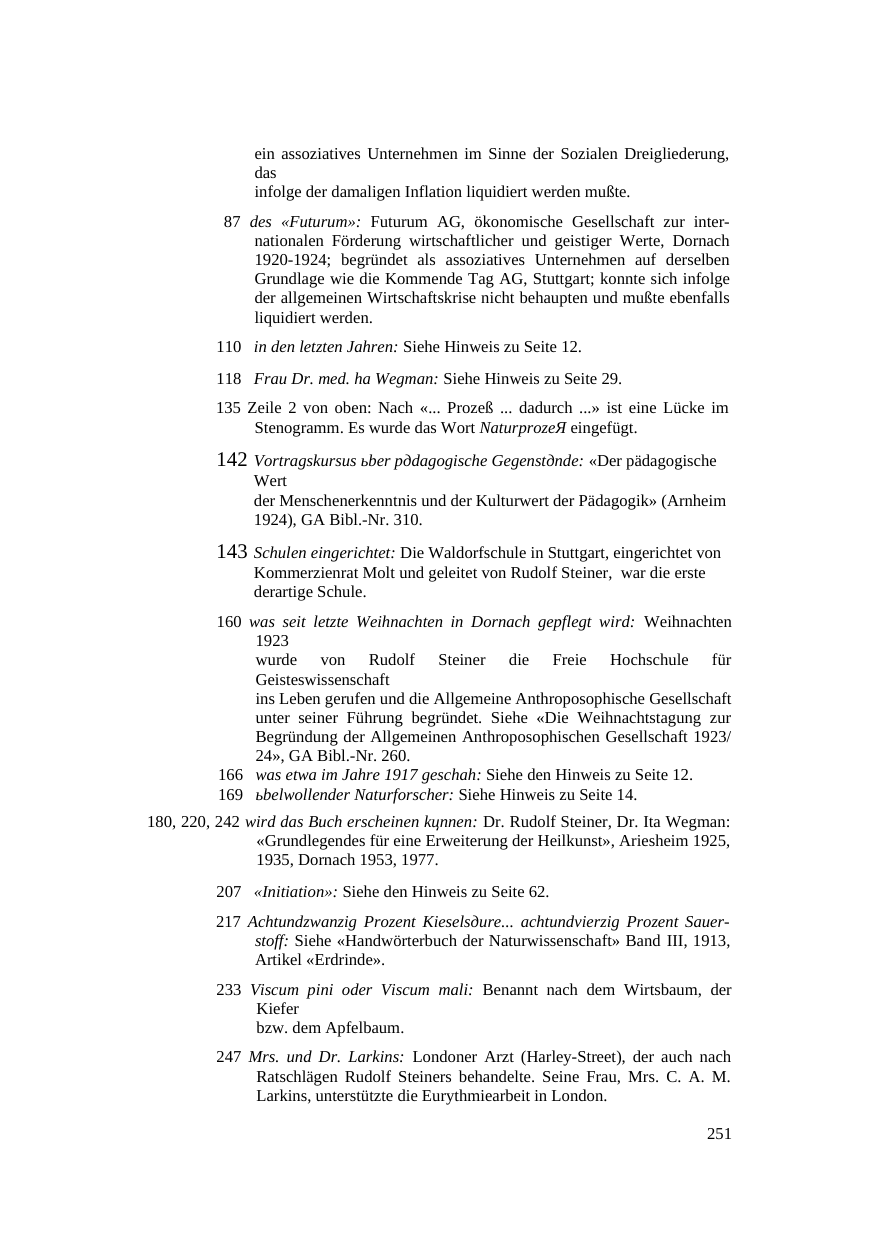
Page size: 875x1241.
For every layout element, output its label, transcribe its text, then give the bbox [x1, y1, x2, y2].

text 135 Zeile 2 von oben: Nach «... Prozeß ... dadurch ...» ist eine Lücke im Stenogramm. Es wurde das Wort NaturprozeЯ eingefügt. [216, 398, 730, 437]
list Vortragskursus ьber pдdagogische Gegenstдnde: «Der pädagogische Wert der Menschenerkenntnis und der Kulturwert der Pädagogik» (Arnheim 1924), GA Bibl.-Nr. 310. [216, 447, 732, 529]
text ein assoziatives Unternehmen im Sinne der Sozialen Dreigliederung, das infolge der damaligen Inflation liquidiert werden mußte. [254, 144, 730, 201]
text 247 Mrs. und Dr. Larkins: Londoner Arzt (Harley-Street), der auch nach Ratschlägen Rudolf Steiners behandelte. Seine Frau, Mrs. C. A. M. Larkins, unterstützte die Eurythmiearbeit in London. [216, 1047, 732, 1105]
text 118 Frau Dr. med. ha Wegman: Siehe Hinweis zu Seite 29. [216, 369, 732, 388]
text 217 Achtundzwanzig Prozent Kieselsдure... achtundvierzig Prozent Sauer- stoff: Siehe «Handwörterbuch der Naturwissenschaft» Band III, 1913, Artikel «Erdrinde». [216, 911, 730, 969]
text 233 Viscum pini oder Viscum mali: Benannt nach dem Wirtsbaum, der Kiefer bzw. dem Apfelbaum. [216, 979, 732, 1037]
text 87 des «Futurum»: Futurum AG, ökonomische Gesellschaft zur inter- nationalen Förderung wirtschaftlicher und geistiger Werte, Dornach 1920-1924; begründet als assoziatives Unternehmen auf derselben Grundlage wie die Kommende Tag AG, Stuttgart; konnte sich infolge der allgemeinen Wirtschaftskrise nicht behaupten und mußte ebenfalls liquidiert werden. [224, 212, 730, 327]
text 251 [147, 1123, 732, 1143]
text 166 was etwa im Jahre 1917 geschah: Siehe den Hinweis zu Seite 12. 169 ьbelwollender Naturforscher: Siehe Hinweis zu Seite 14. [218, 765, 732, 803]
text 160 was seit letzte Weihnachten in Dornach gepflegt wird: Weihnachten 1923 wurde von Rudolf Steiner die Freie Hochschule für Geisteswissenschaft ins Leben gerufen und die Allgemeine Anthroposophische Gesellschaft unter seiner Führung begründet. Siehe «Die Weihnachtstagung zur Begründung der Allgemeinen Anthroposophischen Gesellschaft 1923/ 24», GA Bibl.-Nr. 260. [216, 612, 732, 765]
text 110 in den letzten Jahren: Siehe Hinweis zu Seite 12. [216, 337, 732, 356]
list Schulen eingerichtet: Die Waldorfschule in Stuttgart, eingerichtet von Kommerzienrat Molt und geleitet von Rudolf Steiner, war die erste derartige Schule. [216, 539, 732, 601]
text 180, 220, 242 wird das Buch erscheinen kцnnen: Dr. Rudolf Steiner, Dr. Ita Wegman: «Grundlegendes für eine Erweiterung der Heilkunst», Ariesheim 1925, 1935, Dornach 1953, 1977. [147, 812, 731, 869]
text 207 «Initiation»: Siehe den Hinweis zu Seite 62. [216, 882, 732, 901]
